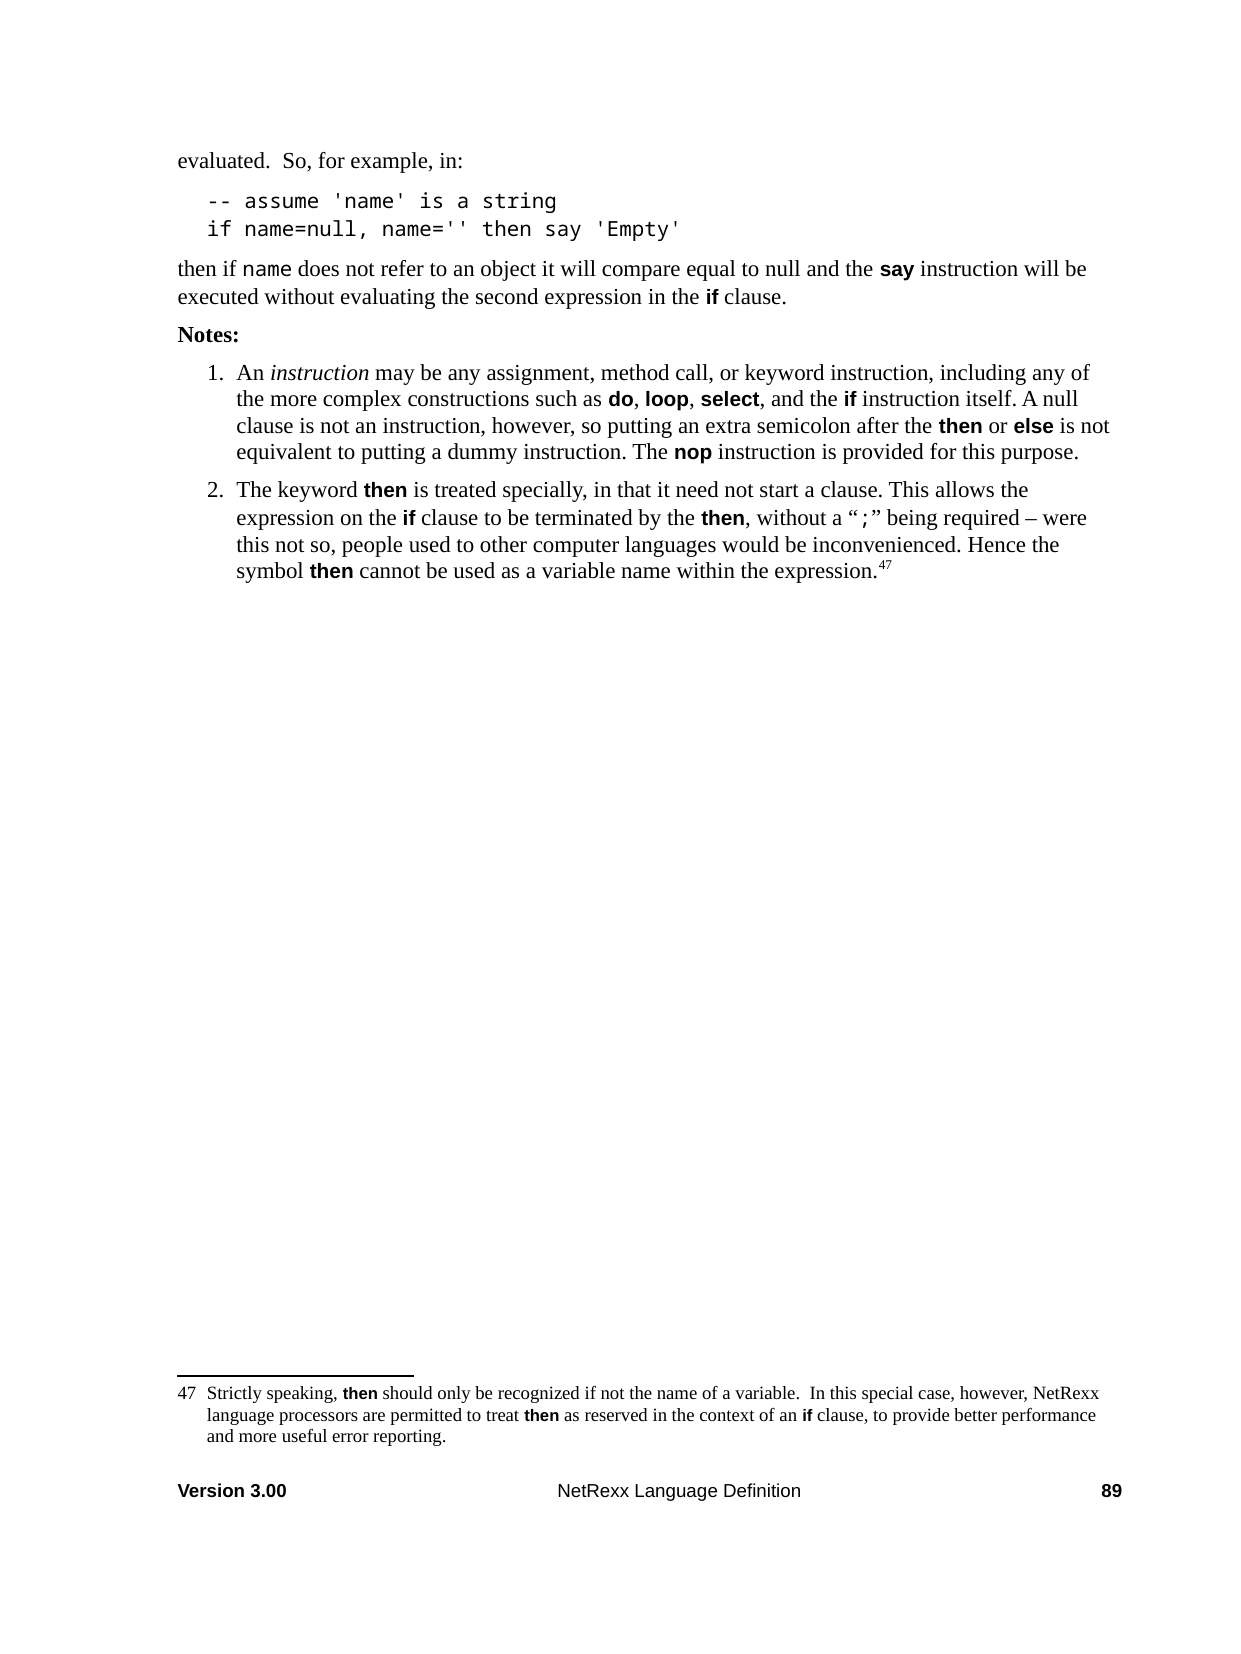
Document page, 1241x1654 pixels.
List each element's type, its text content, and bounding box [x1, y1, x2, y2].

text -- assume 'name' is a string if name=null, name='' then say 'Empty' [207, 186, 1122, 243]
list An instruction may be any assignment, method call, or keyword instruction, including any of the more complex constructions such as do, loop, select, and the if instruction itself. A null clause is not an instruction, however, so putting an extra semicolon after the then or else is not equivalent to putting a dummy instruction. The nop instruction is provided for this purpose. [207, 359, 1122, 464]
text evaluated. So, for example, in: [177, 148, 1122, 174]
text Notes: [177, 321, 1122, 347]
list The keyword then is treated specially, in that it need not start a clause. This allows the expression on the if clause to be terminated by the then, without a “;” being required – were this not so, people used to other computer languages would be inconvenienced. Hence the symbol then cannot be used as a variable name within the expression. [207, 476, 1122, 584]
text then if name does not refer to an object it will compare equal to null and the say instruction will be executed without evaluating the second expression in the if clause. [177, 254, 1122, 309]
list Strictly speaking, then should only be recognized if not the name of a variable. In this special case, however, NetRexx language processors are permitted to treat then as reserved in the context of an if clause, to provide better performance and more useful error reporting. [177, 1382, 1122, 1447]
